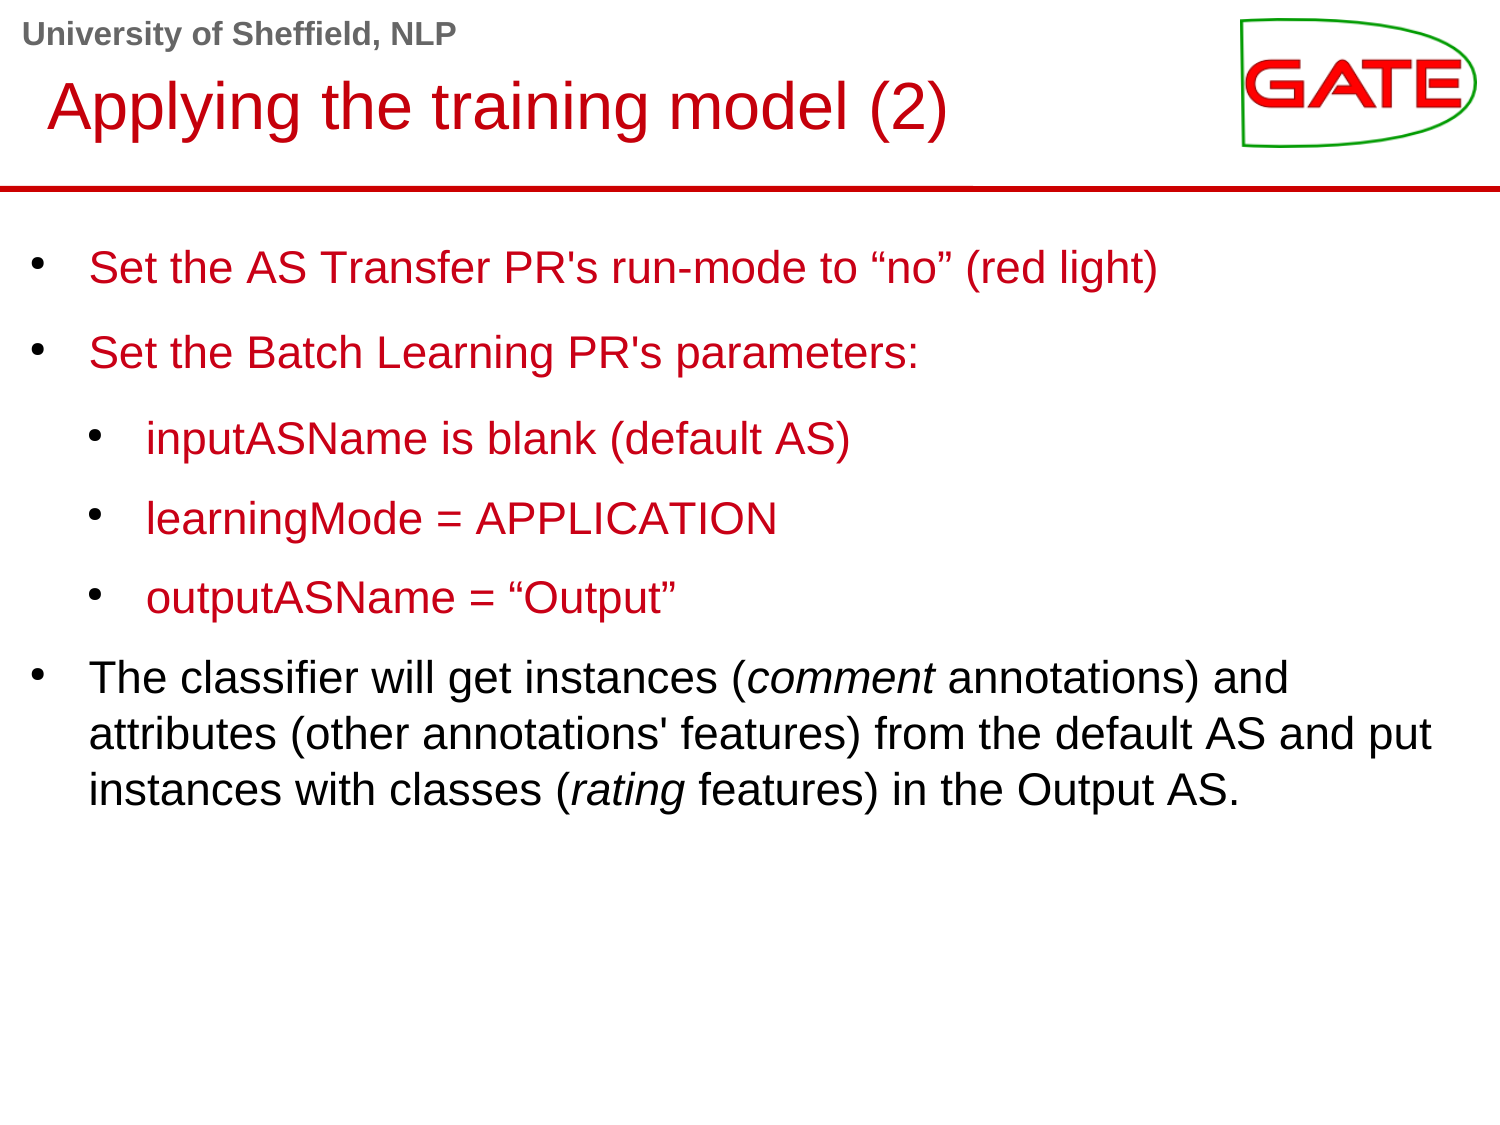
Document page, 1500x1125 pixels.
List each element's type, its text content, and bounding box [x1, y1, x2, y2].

picture [1240, 18, 1477, 148]
title Applying the training model (2) [47, 47, 1267, 168]
list Set the AS Transfer PR's run-mode to “no” (red light) Set the Batch Learning PR's parameters: inputASName is blank (default AS) learningMode = APPLICATION outputASName = “Output” The classifier will get instances (comment annotations) and attributes (other annotations' features) from the default AS and put instances with classes (rating features) in the Output AS. [29, 236, 1465, 1123]
